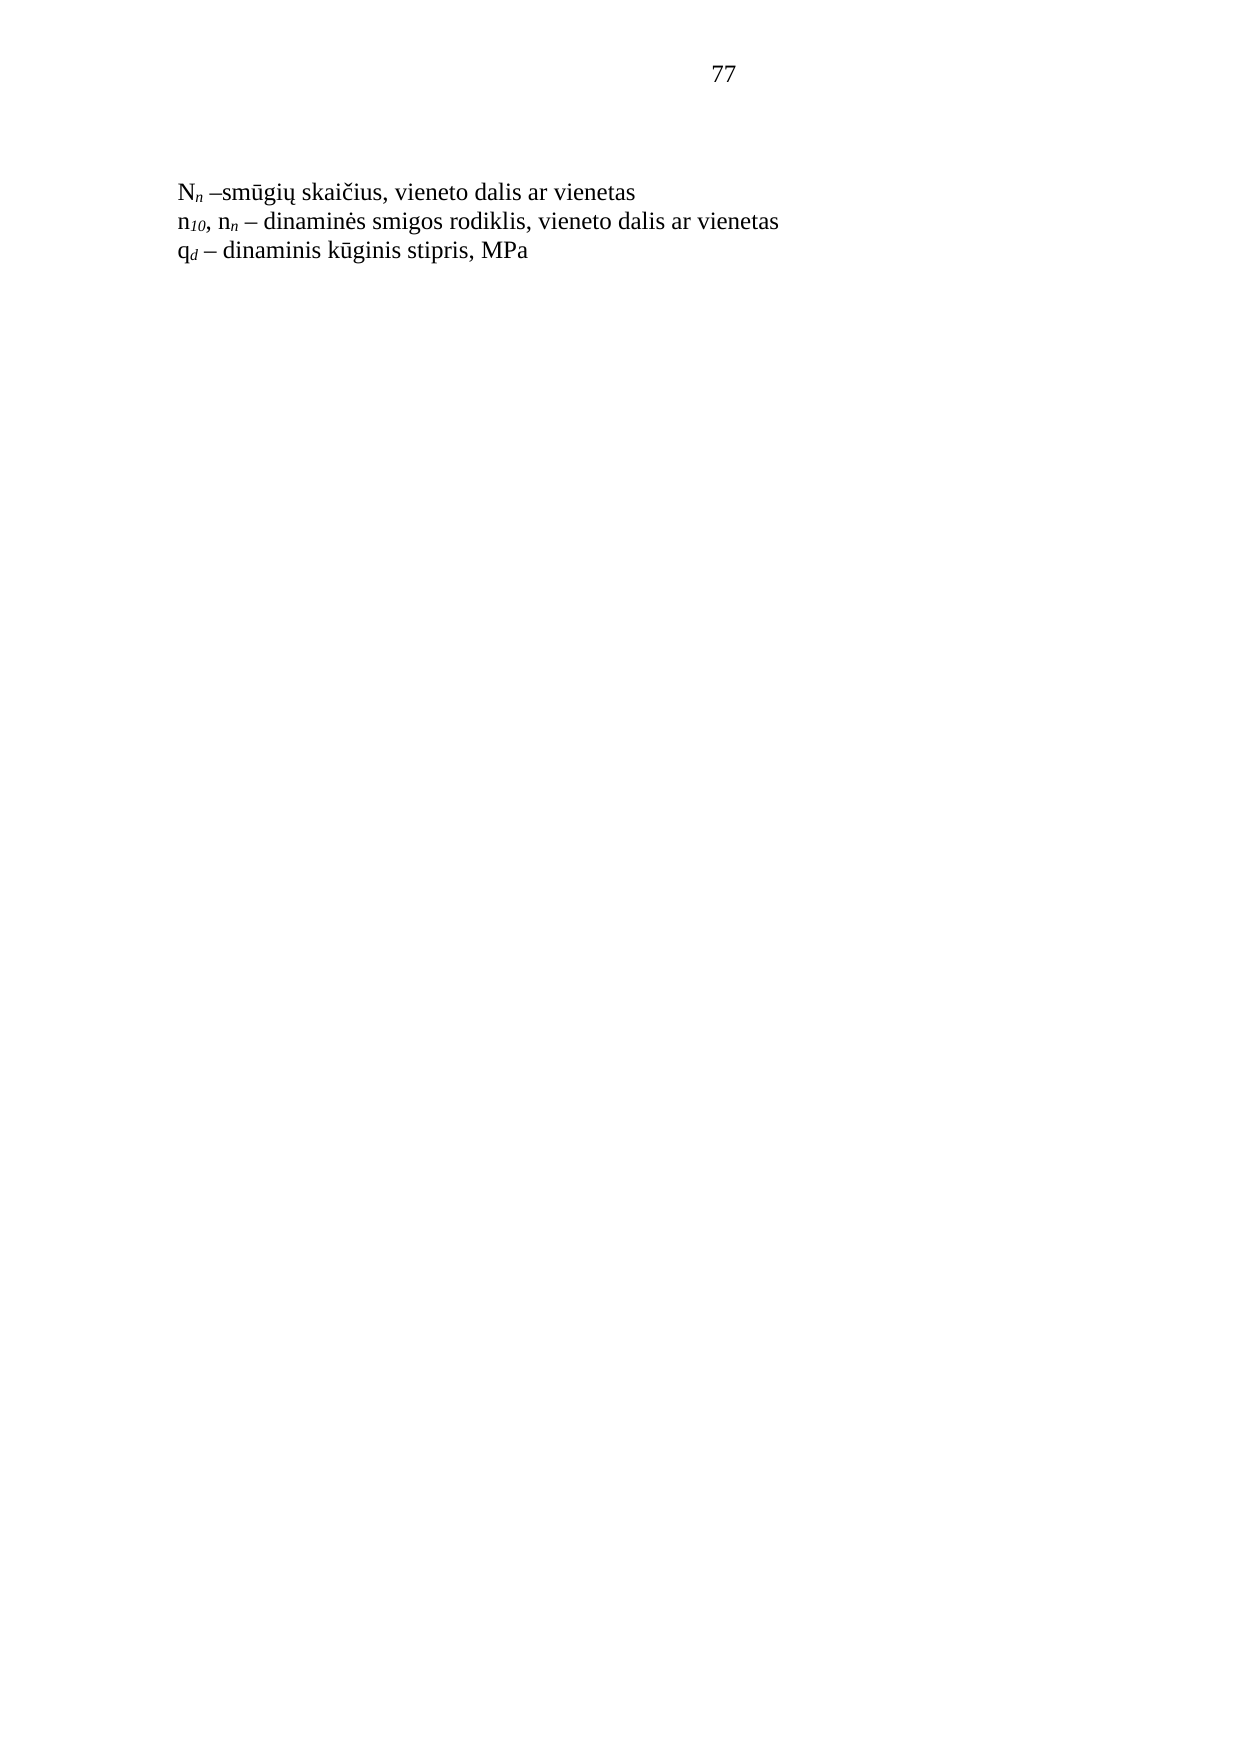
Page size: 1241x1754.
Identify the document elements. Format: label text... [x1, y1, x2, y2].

text n10, nn – dinaminės smigos rodiklis, vieneto dalis ar vienetas [177, 206, 1181, 235]
text qd – dinaminis kūginis stipris, MPa [177, 235, 1181, 263]
text Nn –smūgių skaičius, vieneto dalis ar vienetas [177, 177, 1181, 206]
